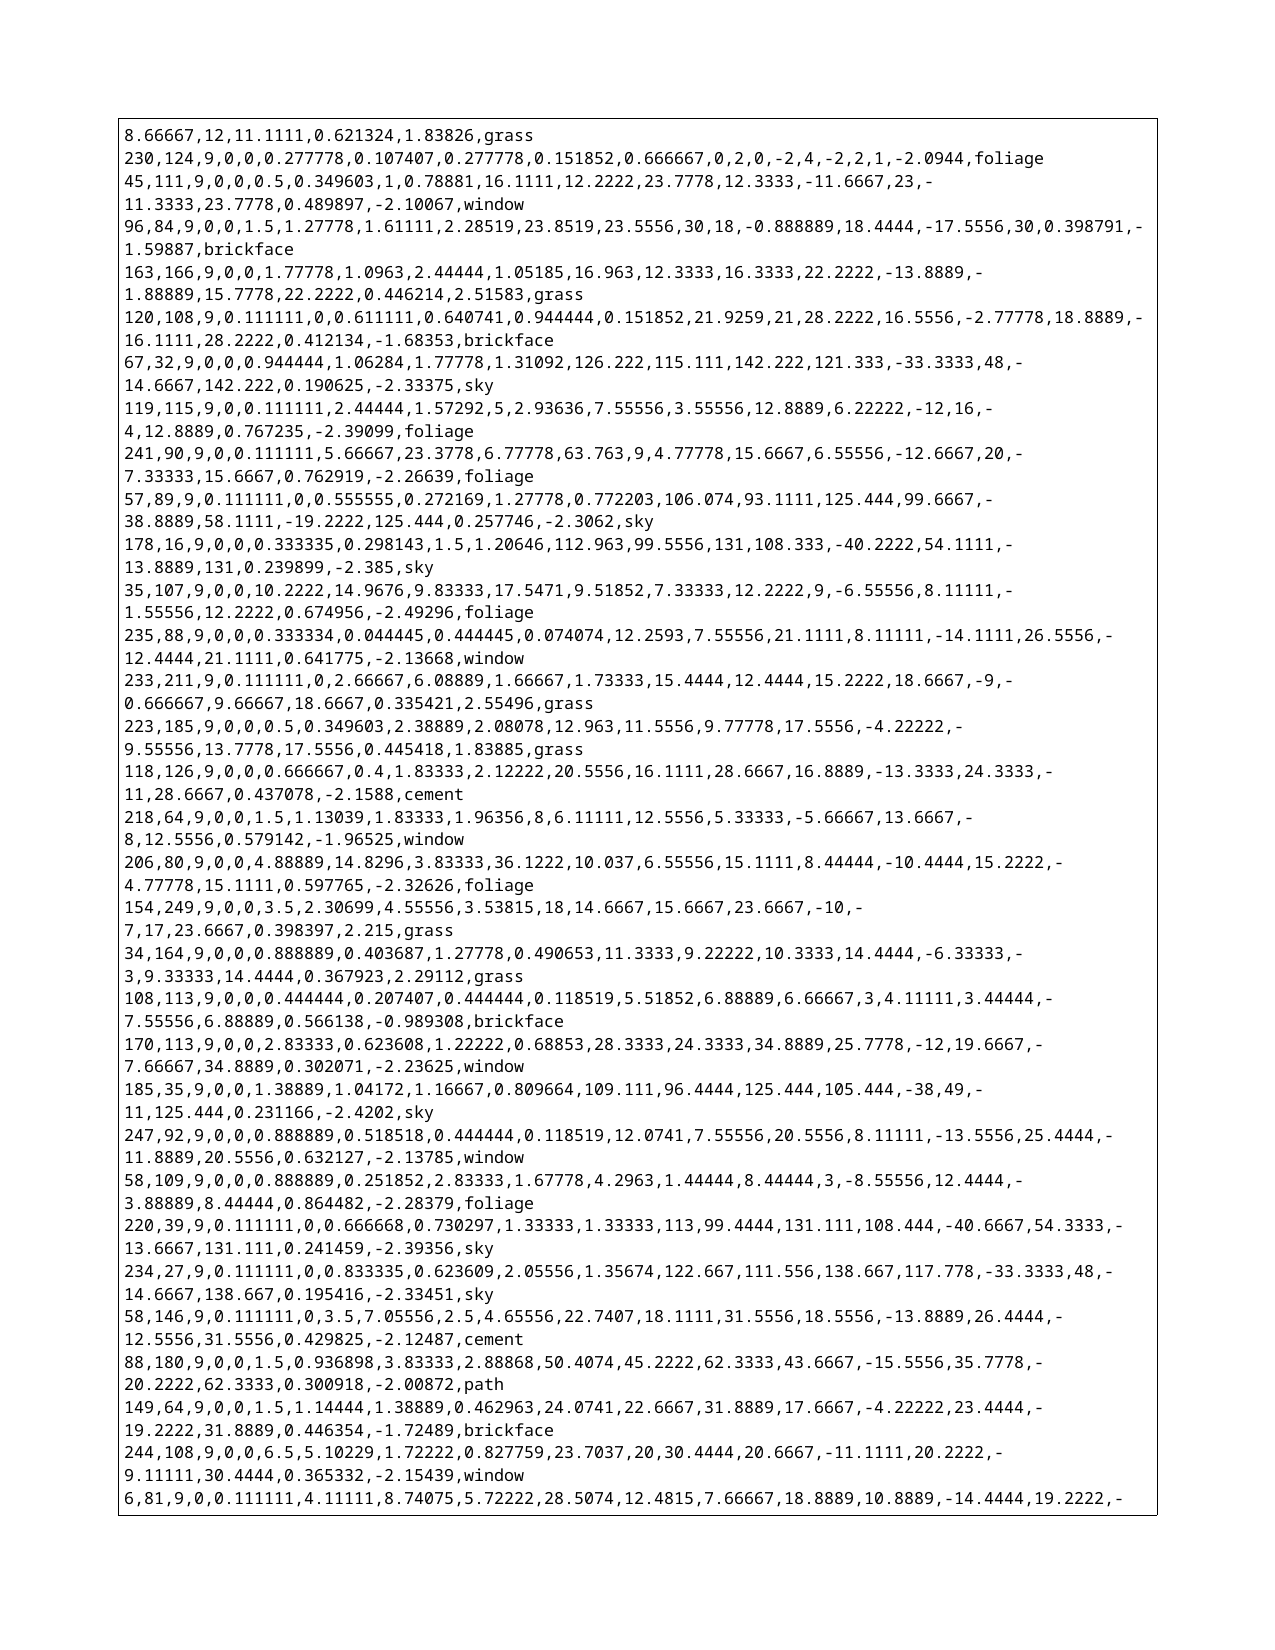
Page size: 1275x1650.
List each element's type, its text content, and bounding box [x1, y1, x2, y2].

table_header 8.66667,12,11.1111,0.621324,1.83826,grass 230,124,9,0,0,0.277778,0.107407,0.277778,0.151852,0.666667,0,2,0,-2,4,-2,2,1,-2.0944,foliage 45,111,9,0,0,0.5,0.349603,1,0.78881,16.1111,12.2222,23.7778,12.3333,-11.6667,23,-11.3333,23.7778,0.489897,-2.10067,window 96,84,9,0,0,1.5,1.27778,1.61111,2.28519,23.8519,23.5556,30,18,-0.888889,18.4444,-17.5556,30,0.398791,-1.59887,brickface 163,166,9,0,0,1.77778,1.0963,2.44444,1.05185,16.963,12.3333,16.3333,22.2222,-13.8889,-1.88889,15.7778,22.2222,0.446214,2.51583,grass 120,108,9,0.111111,0,0.611111,0.640741,0.944444,0.151852,21.9259,21,28.2222,16.5556,-2.77778,18.8889,-16.1111,28.2222,0.412134,-1.68353,brickface 67,32,9,0,0,0.944444,1.06284,1.77778,1.31092,126.222,115.111,142.222,121.333,-33.3333,48,-14.6667,142.222,0.190625,-2.33375,sky 119,115,9,0,0.111111,2.44444,1.57292,5,2.93636,7.55556,3.55556,12.8889,6.22222,-12,16,-4,12.8889,0.767235,-2.39099,foliage 241,90,9,0,0.111111,5.66667,23.3778,6.77778,63.763,9,4.77778,15.6667,6.55556,-12.6667,20,-7.33333,15.6667,0.762919,-2.26639,foliage 57,89,9,0.111111,0,0.555555,0.272169,1.27778,0.772203,106.074,93.1111,125.444,99.6667,-38.8889,58.1111,-19.2222,125.444,0.257746,-2.3062,sky 178,16,9,0,0,0.333335,0.298143,1.5,1.20646,112.963,99.5556,131,108.333,-40.2222,54.1111,-13.8889,131,0.239899,-2.385,sky 35,107,9,0,0,10.2222,14.9676,9.83333,17.5471,9.51852,7.33333,12.2222,9,-6.55556,8.11111,-1.55556,12.2222,0.674956,-2.49296,foliage 235,88,9,0,0,0.333334,0.044445,0.444445,0.074074,12.2593,7.55556,21.1111,8.11111,-14.1111,26.5556,-12.4444,21.1111,0.641775,-2.13668,window 233,211,9,0.111111,0,2.66667,6.08889,1.66667,1.73333,15.4444,12.4444,15.2222,18.6667,-9,-0.666667,9.66667,18.6667,0.335421,2.55496,grass 223,185,9,0,0,0.5,0.349603,2.38889,2.08078,12.963,11.5556,9.77778,17.5556,-4.22222,-9.55556,13.7778,17.5556,0.445418,1.83885,grass 118,126,9,0,0,0.666667,0.4,1.83333,2.12222,20.5556,16.1111,28.6667,16.8889,-13.3333,24.3333,-11,28.6667,0.437078,-2.1588,cement 218,64,9,0,0,1.5,1.13039,1.83333,1.96356,8,6.11111,12.5556,5.33333,-5.66667,13.6667,-8,12.5556,0.579142,-1.96525,window 206,80,9,0,0,4.88889,14.8296,3.83333,36.1222,10.037,6.55556,15.1111,8.44444,-10.4444,15.2222,-4.77778,15.1111,0.597765,-2.32626,foliage 154,249,9,0,0,3.5,2.30699,4.55556,3.53815,18,14.6667,15.6667,23.6667,-10,-7,17,23.6667,0.398397,2.215,grass 34,164,9,0,0,0.888889,0.403687,1.27778,0.490653,11.3333,9.22222,10.3333,14.4444,-6.33333,-3,9.33333,14.4444,0.367923,2.29112,grass 108,113,9,0,0,0.444444,0.207407,0.444444,0.118519,5.51852,6.88889,6.66667,3,4.11111,3.44444,-7.55556,6.88889,0.566138,-0.989308,brickface 170,113,9,0,0,2.83333,0.623608,1.22222,0.68853,28.3333,24.3333,34.8889,25.7778,-12,19.6667,-7.66667,34.8889,0.302071,-2.23625,window 185,35,9,0,0,1.38889,1.04172,1.16667,0.809664,109.111,96.4444,125.444,105.444,-38,49,-11,125.444,0.231166,-2.4202,sky 247,92,9,0,0,0.888889,0.518518,0.444444,0.118519,12.0741,7.55556,20.5556,8.11111,-13.5556,25.4444,-11.8889,20.5556,0.632127,-2.13785,window 58,109,9,0,0,0.888889,0.251852,2.83333,1.67778,4.2963,1.44444,8.44444,3,-8.55556,12.4444,-3.88889,8.44444,0.864482,-2.28379,foliage 220,39,9,0.111111,0,0.666668,0.730297,1.33333,1.33333,113,99.4444,131.111,108.444,-40.6667,54.3333,-13.6667,131.111,0.241459,-2.39356,sky 234,27,9,0.111111,0,0.833335,0.623609,2.05556,1.35674,122.667,111.556,138.667,117.778,-33.3333,48,-14.6667,138.667,0.195416,-2.33451,sky 58,146,9,0.111111,0,3.5,7.05556,2.5,4.65556,22.7407,18.1111,31.5556,18.5556,-13.8889,26.4444,-12.5556,31.5556,0.429825,-2.12487,cement 88,180,9,0,0,1.5,0.936898,3.83333,2.88868,50.4074,45.2222,62.3333,43.6667,-15.5556,35.7778,-20.2222,62.3333,0.300918,-2.00872,path 149,64,9,0,0,1.5,1.14444,1.38889,0.462963,24.0741,22.6667,31.8889,17.6667,-4.22222,23.4444,-19.2222,31.8889,0.446354,-1.72489,brickface 244,108,9,0,0,6.5,5.10229,1.72222,0.827759,23.7037,20,30.4444,20.6667,-11.1111,20.2222,-9.11111,30.4444,0.365332,-2.15439,window 6,81,9,0,0.111111,4.11111,8.74075,5.72222,28.5074,12.4815,7.66667,18.8889,10.8889,-14.4444,19.2222,- [119, 119, 1157, 1515]
